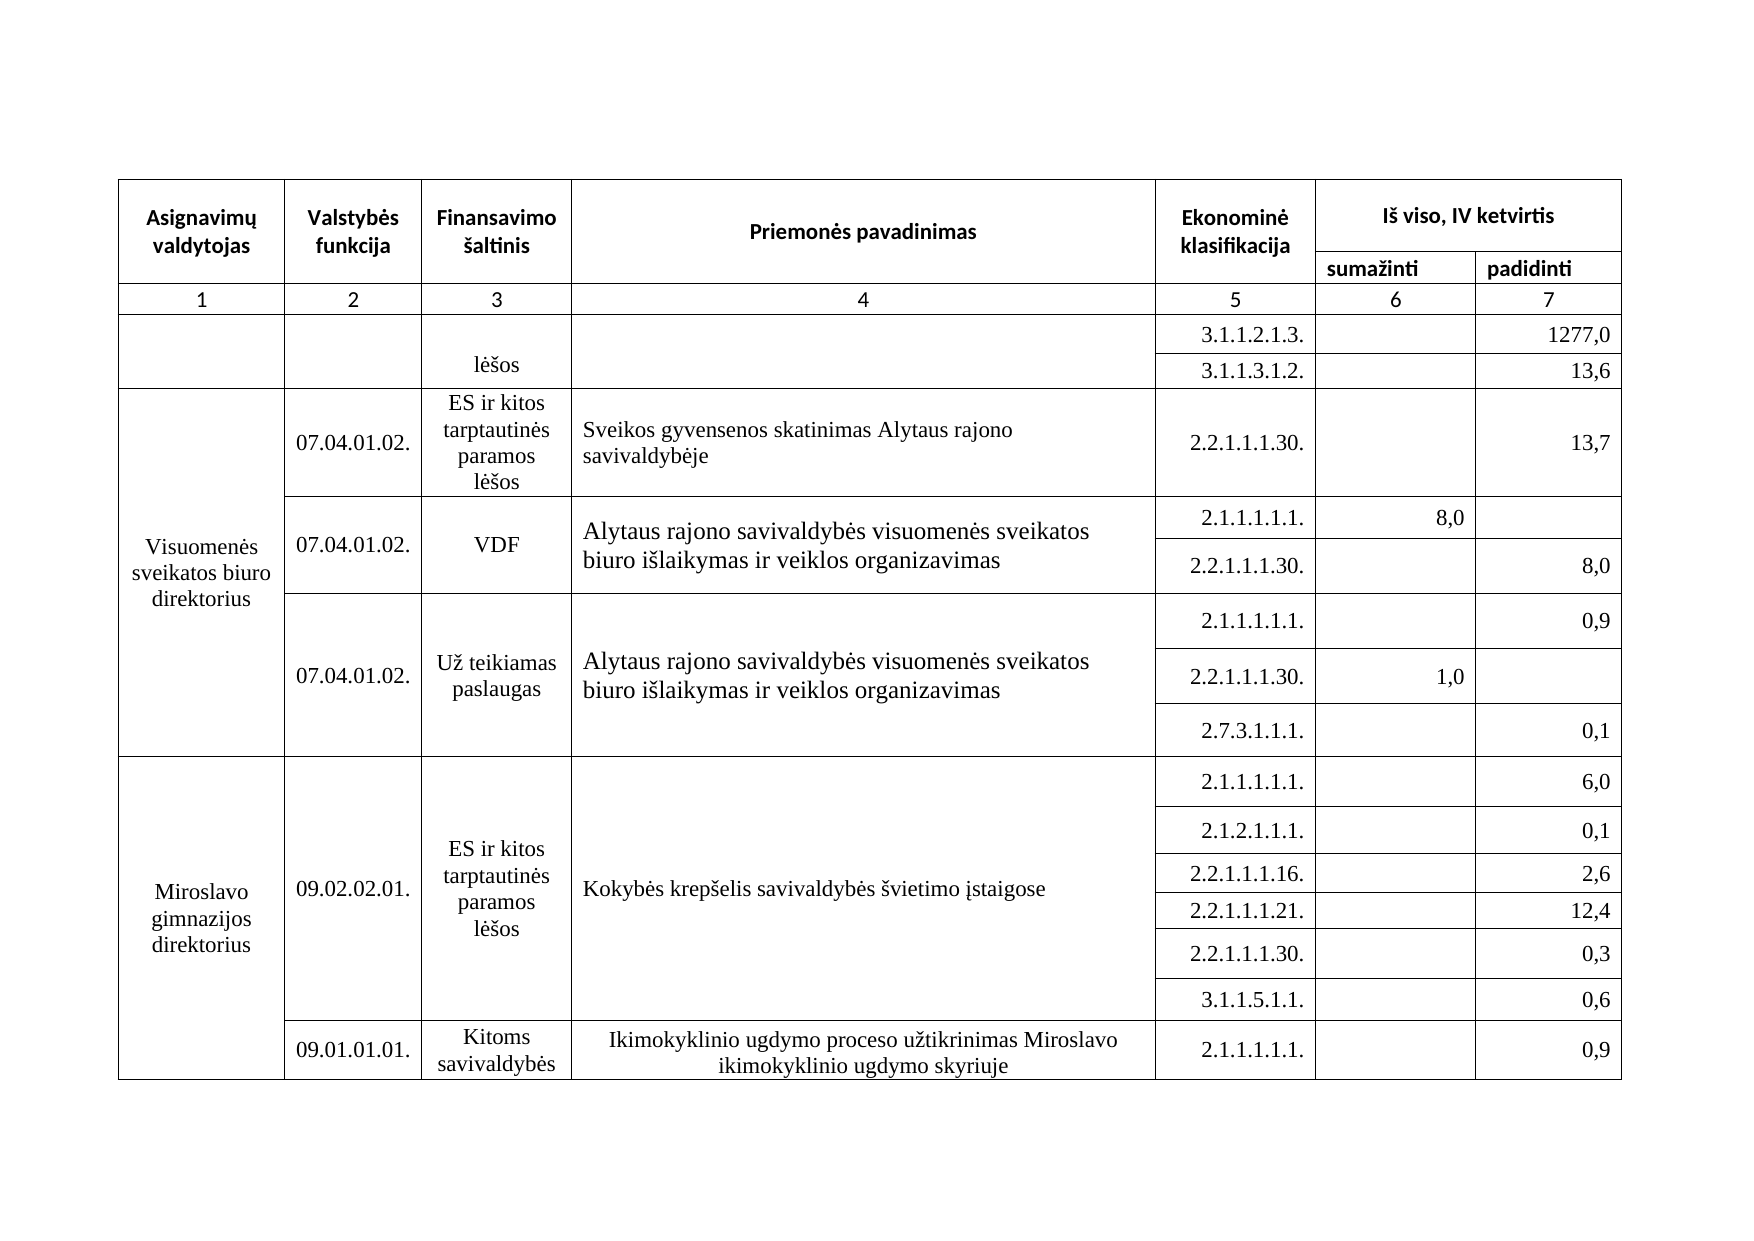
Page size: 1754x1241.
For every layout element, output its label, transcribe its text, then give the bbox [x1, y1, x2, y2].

table_cell 07.04.01.02. [285, 389, 421, 496]
table_cell [1622, 892, 1648, 928]
table_cell 2 [285, 284, 421, 314]
table_cell Visuomenės sveikatos biuro direktorius [119, 389, 284, 756]
table_cell 8,0 [1476, 539, 1621, 593]
table_header [1622, 179, 1648, 219]
table_header Priemonės pavadinimas [572, 180, 1155, 282]
table_cell [285, 315, 421, 387]
table_cell 8,0 [1316, 497, 1475, 538]
table_cell 2.2.1.1.1.30. [1156, 649, 1315, 703]
table_cell 09.01.01.01. [285, 1021, 421, 1079]
table_cell Alytaus rajono savivaldybės visuomenės sveikatos biuro išlaikymas ir veiklos organizavimas [572, 594, 1155, 756]
table_header Asignavimų valdytojas [119, 180, 284, 282]
table_cell 2.1.2.1.1.1. [1156, 807, 1315, 853]
table_cell Sveikos gyvensenos skatinimas Alytaus rajono savivaldybėje [572, 389, 1155, 496]
table_header Finansavimo šaltinis [422, 180, 571, 282]
table_cell [1622, 1020, 1648, 1079]
table_cell [1476, 497, 1621, 538]
table_cell [1622, 251, 1648, 282]
table_cell 13,7 [1476, 389, 1621, 496]
table_cell 1277,0 [1476, 315, 1621, 353]
table_cell Kokybės krepšelis savivaldybės švietimo įstaigose [572, 757, 1155, 1019]
table_cell 12,4 [1476, 893, 1621, 928]
table_cell [1476, 649, 1621, 703]
table_cell 2.2.1.1.1.16. [1156, 854, 1315, 892]
table_cell 3.1.1.2.1.3. [1156, 315, 1315, 353]
table_cell 4 [572, 284, 1155, 314]
table_cell 3.1.1.3.1.2. [1156, 354, 1315, 387]
table_cell [1622, 314, 1648, 353]
table_cell 0,3 [1476, 929, 1621, 978]
table_cell [1316, 854, 1475, 892]
table_cell 2.2.1.1.1.30. [1156, 539, 1315, 593]
table_cell 07.04.01.02. [285, 594, 421, 756]
table_cell [1622, 756, 1648, 806]
table_cell 1 [119, 284, 284, 314]
table_cell 2.2.1.1.1.30. [1156, 389, 1315, 496]
table_cell 2.1.1.1.1.1. [1156, 757, 1315, 806]
table_cell [1622, 388, 1648, 496]
table_cell [1622, 703, 1648, 756]
table_cell 2.1.1.1.1.1. [1156, 1021, 1315, 1079]
table_cell 0,1 [1476, 807, 1621, 853]
table_cell Ikimokyklinio ugdymo proceso užtikrinimas Miroslavo ikimokyklinio ugdymo skyriuje [572, 1021, 1155, 1079]
table_cell 2.1.1.1.1.1. [1156, 497, 1315, 538]
table_cell [1622, 648, 1648, 703]
table_cell 09.02.02.01. [285, 757, 421, 1019]
table_cell sumažinti [1316, 252, 1475, 282]
table_cell [1316, 757, 1475, 806]
table_cell 6,0 [1476, 757, 1621, 806]
table_cell padidinti [1476, 252, 1621, 282]
table_cell [1622, 928, 1648, 978]
table_cell [1622, 593, 1648, 648]
table_cell 0,6 [1476, 979, 1621, 1019]
table_cell 3.1.1.5.1.1. [1156, 979, 1315, 1019]
table_cell [1316, 929, 1475, 978]
table_cell 2.2.1.1.1.21. [1156, 893, 1315, 928]
table_cell ES ir kitos tarptautinės paramos lėšos [422, 389, 571, 496]
table_cell Miroslavo gimnazijos direktorius [119, 757, 284, 1079]
table_cell [1622, 853, 1648, 892]
table_cell [1622, 978, 1648, 1019]
table_cell 3 [422, 284, 571, 314]
table_cell [119, 315, 284, 387]
table_cell Alytaus rajono savivaldybės visuomenės sveikatos biuro išlaikymas ir veiklos organizavimas [572, 497, 1155, 593]
table_cell [1622, 806, 1648, 853]
table_cell [1316, 539, 1475, 593]
table_cell [1316, 1021, 1475, 1079]
table_cell [1622, 496, 1648, 538]
table_header Valstybės funkcija [285, 180, 421, 282]
table_cell 0,9 [1476, 1021, 1621, 1079]
table_cell [1316, 893, 1475, 928]
table_cell 6 [1316, 284, 1475, 314]
table_cell Už teikiamas paslaugas [422, 594, 571, 756]
table_cell 13,6 [1476, 354, 1621, 387]
table_cell [1622, 283, 1648, 314]
table_cell [1316, 807, 1475, 853]
table_cell [1316, 594, 1475, 648]
table_cell 2.7.3.1.1.1. [1156, 704, 1315, 756]
table_cell 2,6 [1476, 854, 1621, 892]
table_cell [1316, 704, 1475, 756]
table_cell 2.1.1.1.1.1. [1156, 594, 1315, 648]
table_cell lėšos [422, 315, 571, 387]
table_cell Kitoms savivaldybės [422, 1021, 571, 1079]
table_cell 07.04.01.02. [285, 497, 421, 593]
table_cell [572, 315, 1155, 387]
table_cell 2.2.1.1.1.30. [1156, 929, 1315, 978]
table_cell VDF [422, 497, 571, 593]
table_cell 7 [1476, 284, 1621, 314]
table_cell 0,1 [1476, 704, 1621, 756]
table_cell 0,9 [1476, 594, 1621, 648]
table_cell ES ir kitos tarptautinės paramos lėšos [422, 757, 571, 1019]
table_cell [1316, 354, 1475, 387]
table_cell [1622, 538, 1648, 593]
table_cell 1,0 [1316, 649, 1475, 703]
table_cell [1622, 353, 1648, 387]
table_cell [1622, 220, 1648, 251]
table_cell [1316, 389, 1475, 496]
table_cell 5 [1156, 284, 1315, 314]
table_header Ekonominė klasifikacija [1156, 180, 1315, 282]
table_cell [1316, 979, 1475, 1019]
table_header Iš viso, IV ketvirtis [1316, 180, 1621, 251]
table_cell [1316, 315, 1475, 353]
